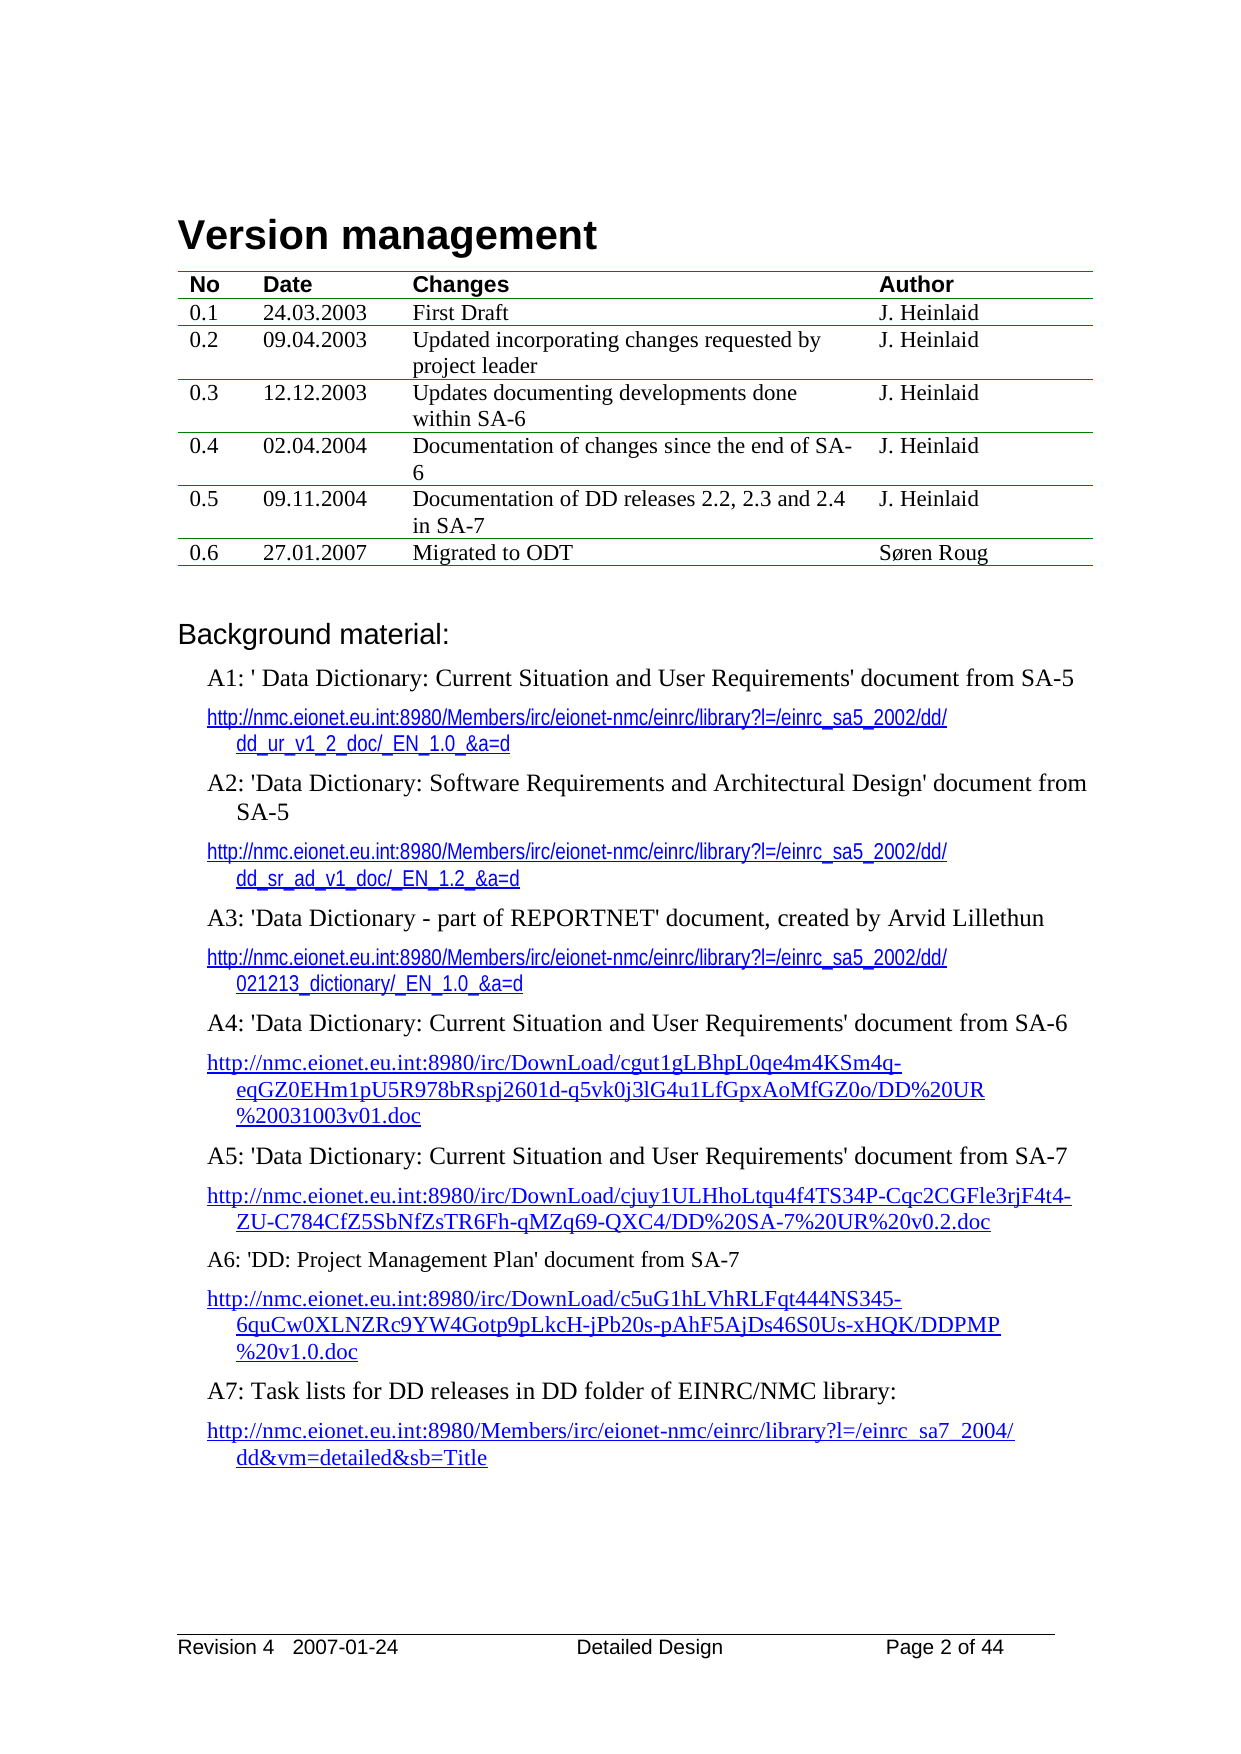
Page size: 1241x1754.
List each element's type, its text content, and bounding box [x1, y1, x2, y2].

table_cell Documentation of DD releases 2.2, 2.3 and 2.4 in SA-7 [401, 486, 868, 538]
table_cell J. Heinlaid [868, 380, 1093, 432]
table_cell Søren Roug [868, 539, 1093, 565]
table_cell Documentation of changes since the end of SA-6 [401, 433, 868, 485]
table_cell J. Heinlaid [868, 433, 1093, 485]
text A7: Task lists for DD releases in DD folder of EINRC/NMC library: [207, 1376, 1092, 1405]
table_cell J. Heinlaid [868, 486, 1093, 538]
table_cell Migrated to ODT [401, 539, 868, 565]
text http://nmc.eionet.eu.int:8980/Members/irc/eionet-nmc/einrc/library?l=/einrc_sa7_2004/dd&vm=detailed&sb=Title [207, 1417, 1092, 1470]
text http://nmc.eionet.eu.int:8980/irc/DownLoad/cgut1gLBhpL0qe4m4KSm4q-eqGZ0EHm1pU5R978bRspj2601d-q5vk0j3lG4u1LfGpxAoMfGZ0o/DD%20UR%20031003v01.doc [207, 1049, 1092, 1129]
table_cell First Draft [401, 299, 868, 325]
subtitle Version management [177, 210, 1092, 258]
table_cell Updates documenting developments done within SA-6 [401, 380, 868, 432]
table_cell J. Heinlaid [868, 299, 1093, 325]
table_header Changes [401, 272, 868, 298]
table_cell 0.5 [178, 486, 252, 538]
table_cell 0.4 [178, 433, 252, 485]
table_header Date [252, 272, 401, 298]
text http://nmc.eionet.eu.int:8980/irc/DownLoad/cjuy1ULHhoLtqu4f4TS34P-Cqc2CGFle3rjF4t4-ZU-C784CfZ5SbNfZsTR6Fh-qMZq69-QXC4/DD%20SA-7%20UR%20v0.2.doc [207, 1181, 1092, 1234]
table_cell 09.04.2003 [252, 326, 401, 379]
text A3: 'Data Dictionary - part of REPORTNET' document, created by Arvid Lillethun [207, 903, 1092, 932]
text A1: ' Data Dictionary: Current Situation and User Requirements' document from SA-5 [207, 663, 1092, 692]
text A6: 'DD: Project Management Plan' document from SA-7 [207, 1246, 1092, 1273]
table_cell J. Heinlaid [868, 326, 1093, 379]
text http://nmc.eionet.eu.int:8980/Members/irc/eionet-nmc/einrc/library?l=/einrc_sa5_2002/dd/021213_dictionary/_EN_1.0_&a=d [207, 944, 1092, 997]
table_cell 0.2 [178, 326, 252, 379]
table_cell 12.12.2003 [252, 380, 401, 432]
table_cell 27.01.2007 [252, 539, 401, 565]
text A2: 'Data Dictionary: Software Requirements and Architectural Design' document from SA-5 [207, 768, 1092, 826]
text http://nmc.eionet.eu.int:8980/Members/irc/eionet-nmc/einrc/library?l=/einrc_sa5_2002/dd/dd_sr_ad_v1_doc/_EN_1.2_&a=d [207, 838, 1092, 891]
table_header Author [868, 272, 1093, 298]
table_cell Updated incorporating changes requested by project leader [401, 326, 868, 379]
table_cell 02.04.2004 [252, 433, 401, 485]
table_header No [178, 272, 252, 298]
text http://nmc.eionet.eu.int:8980/irc/DownLoad/c5uG1hLVhRLFqt444NS345-6quCw0XLNZRc9YW4Gotp9pLkcH-jPb20s-pAhF5AjDs46S0Us-xHQK/DDPMP%20v1.0.doc [207, 1285, 1092, 1364]
table_cell 09.11.2004 [252, 486, 401, 538]
text A4: 'Data Dictionary: Current Situation and User Requirements' document from SA-6 [207, 1008, 1092, 1037]
table_cell 24.03.2003 [252, 299, 401, 325]
text http://nmc.eionet.eu.int:8980/Members/irc/eionet-nmc/einrc/library?l=/einrc_sa5_2002/dd/dd_ur_v1_2_doc/_EN_1.0_&a=d [207, 703, 1092, 756]
table_cell 0.6 [178, 539, 252, 565]
table_cell 0.3 [178, 380, 252, 432]
subtitle Background material: [177, 617, 1092, 650]
text A5: 'Data Dictionary: Current Situation and User Requirements' document from SA-7 [207, 1141, 1092, 1170]
table_cell 0.1 [178, 299, 252, 325]
